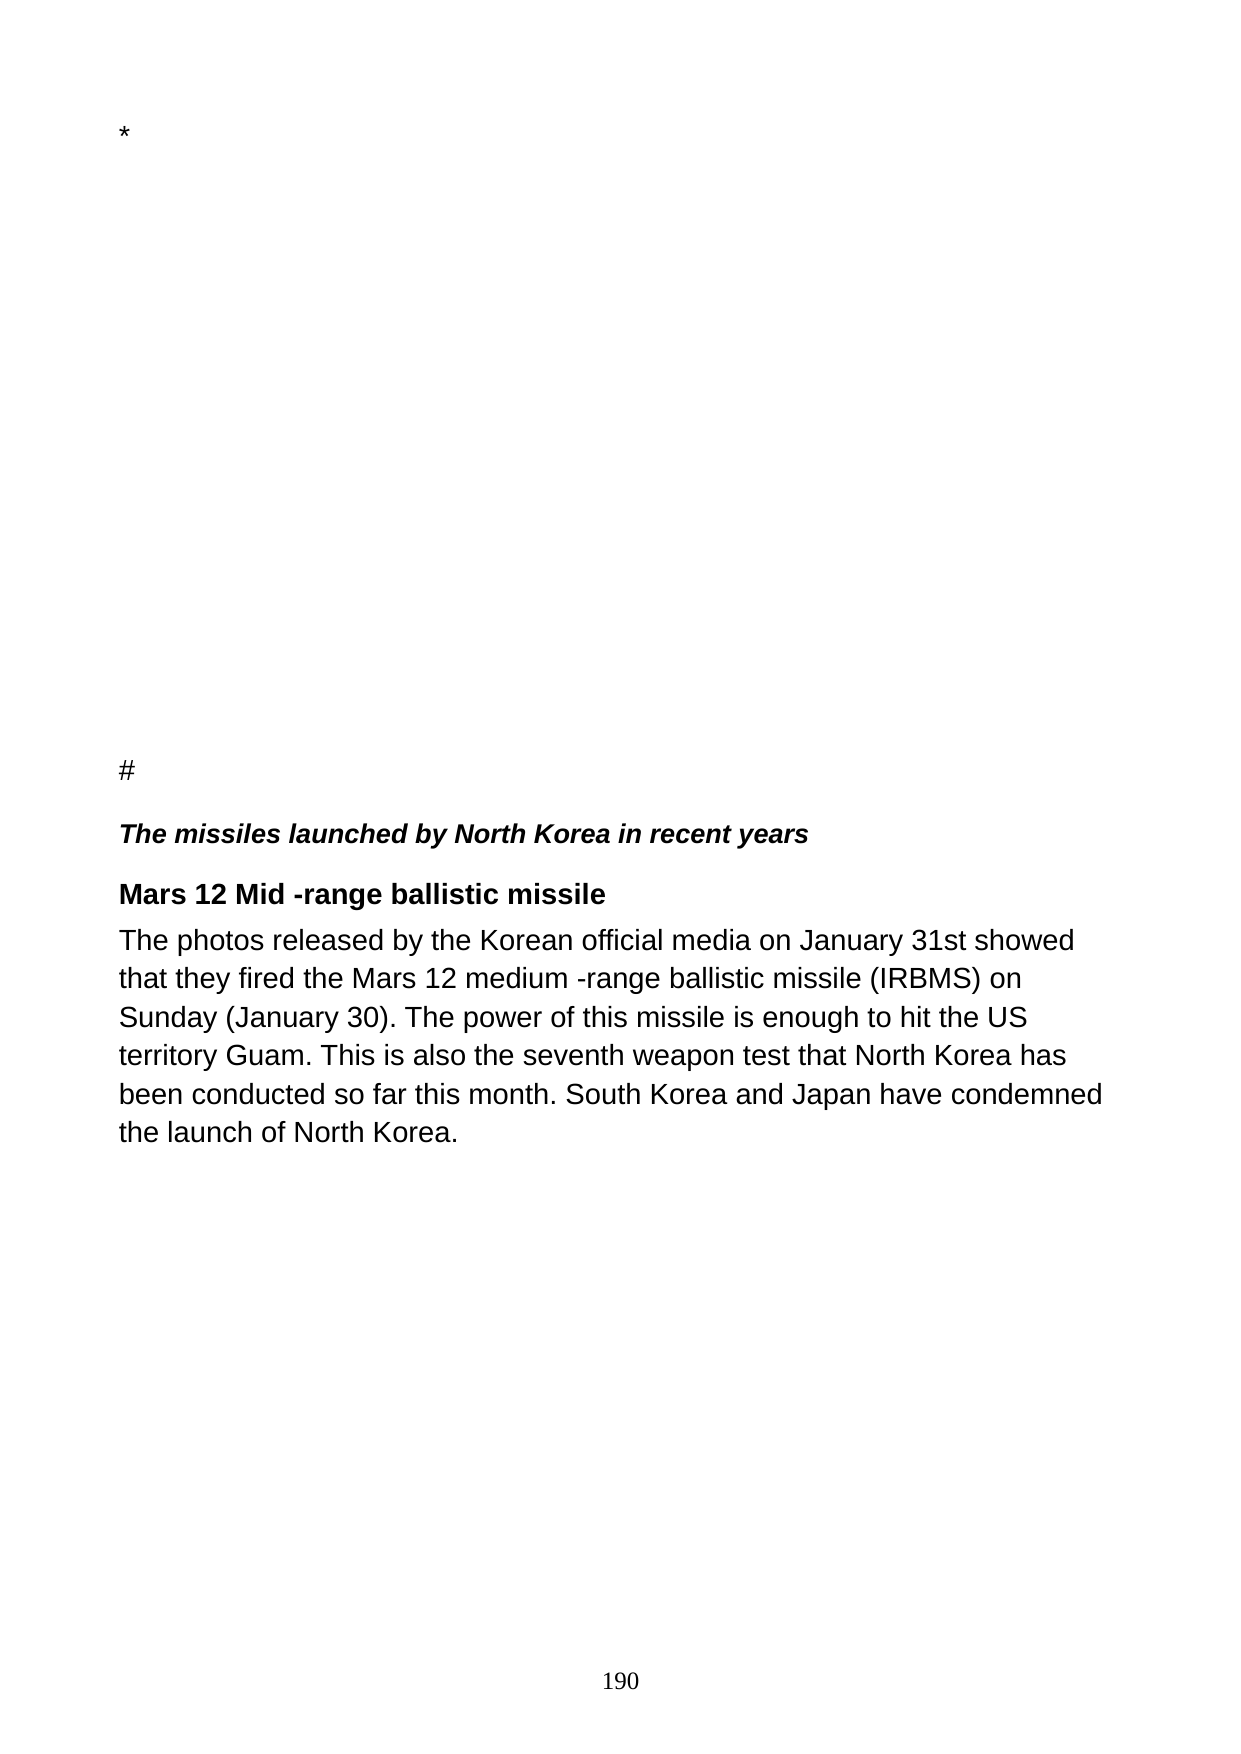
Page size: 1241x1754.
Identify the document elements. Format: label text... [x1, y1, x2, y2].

subtitle The missiles launched by North Korea in recent years [118, 818, 1122, 849]
subtitle Mars 12 Mid -range ballistic missile [118, 877, 1122, 910]
text The photos released by the Korean official media on January 31st showed that they fired the Mars 12 medium -range ballistic missile (IRBMS) on Sunday (January 30). The power of this missile is enough to hit the US territory Guam. This is also the seventh weapon test that North Korea has been conducted so far this month. South Korea and Japan have condemned the launch of North Korea. [118, 923, 1122, 1149]
text * # [118, 118, 1122, 786]
